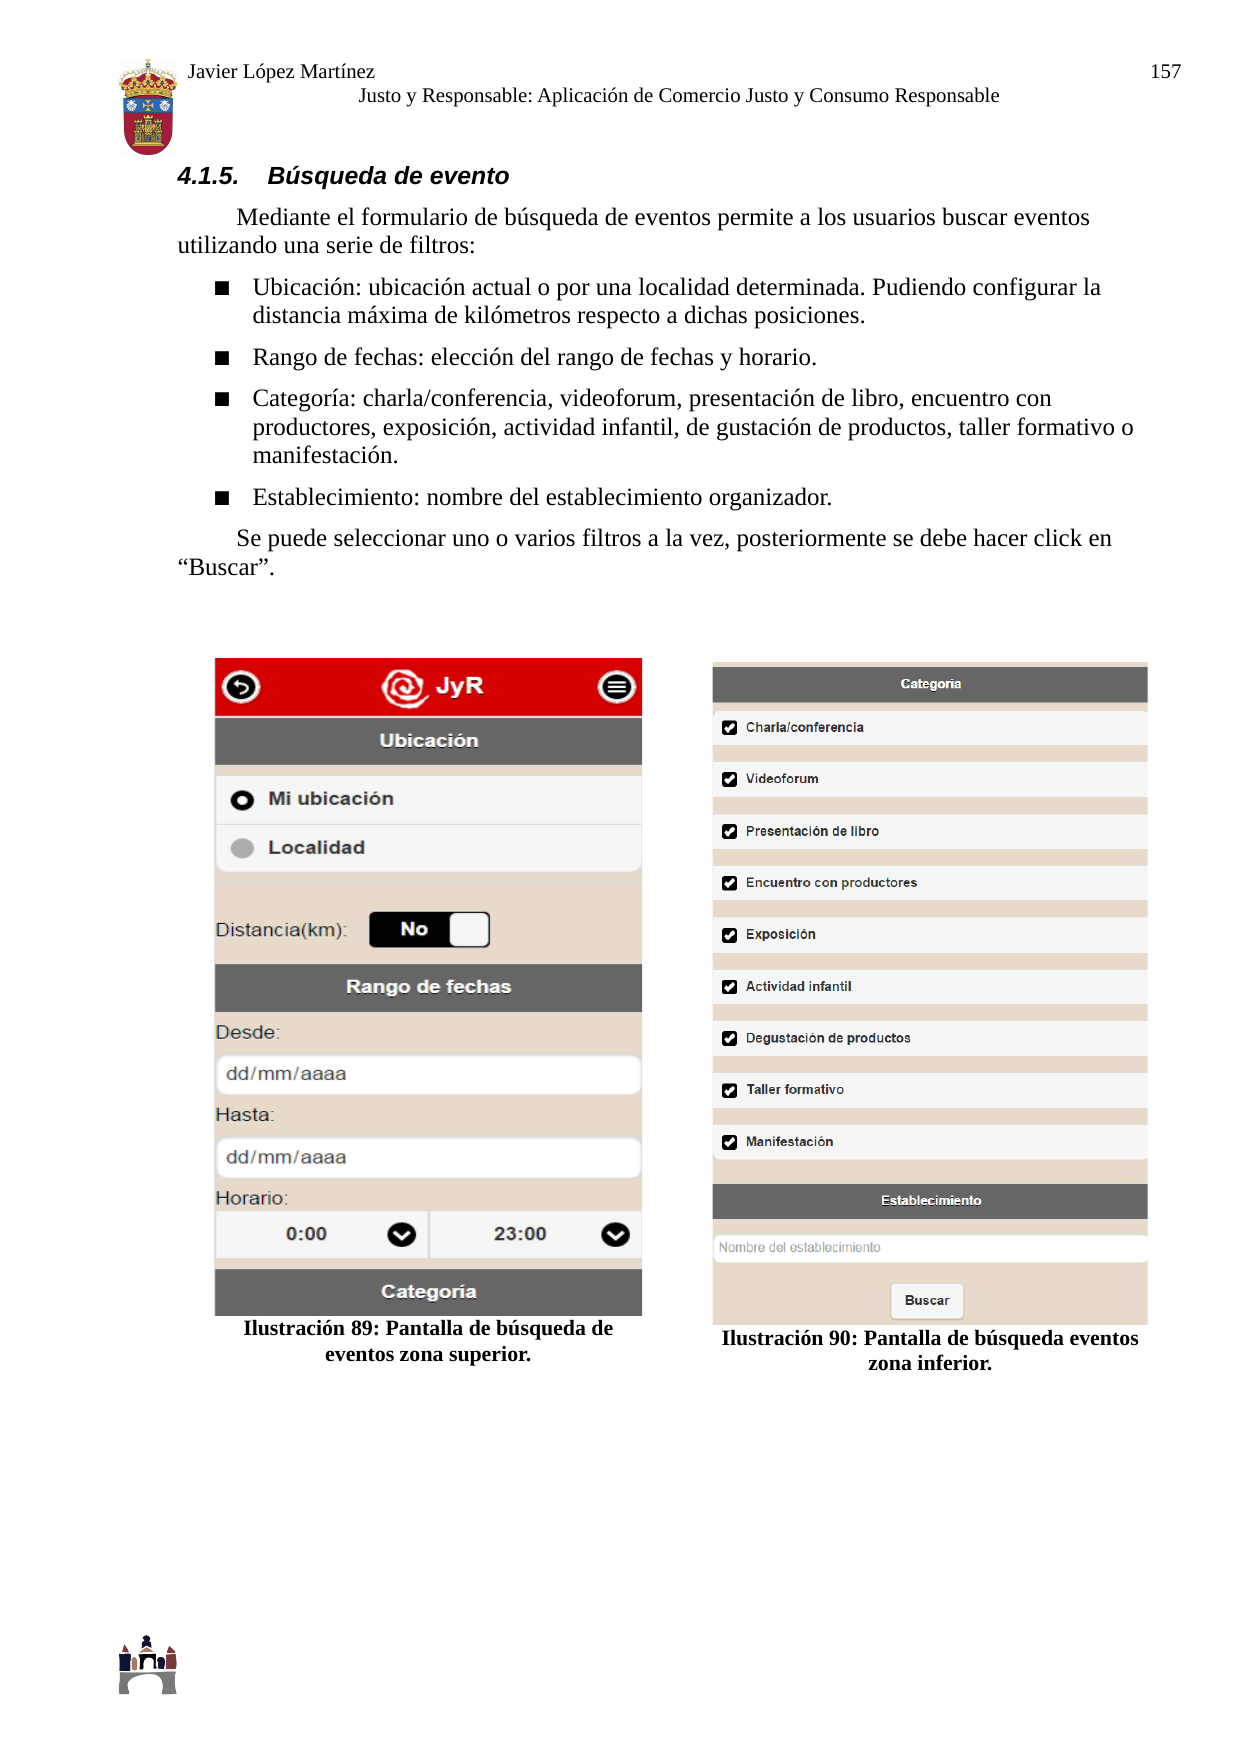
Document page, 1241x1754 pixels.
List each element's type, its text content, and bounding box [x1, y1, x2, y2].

table_header [177, 1389, 679, 1425]
list Establecimiento: nombre del establecimiento organizador. [215, 482, 1181, 511]
list Rango de fechas: elección del rango de fechas y horario. [215, 342, 1181, 371]
table_header [177, 634, 679, 1388]
table_header [679, 634, 1181, 1425]
picture [118, 59, 178, 155]
list Ubicación: ubicación actual o por una localidad determinada. Pudiendo configurar la distancia máxima de kilómetros respecto a dichas posiciones. [215, 272, 1181, 329]
text Se puede seleccionar uno o varios filtros a la vez, posteriormente se debe hacer click en “Buscar”. [177, 523, 1181, 581]
picture [214, 658, 643, 1316]
text Mediante el formulario de búsqueda de eventos permite a los usuarios buscar eventos utilizando una serie de filtros: [177, 202, 1181, 259]
list Categoría: charla/conferencia, videoforum, presentación de libro, encuentro con productores, exposición, actividad infantil, de gustación de productos, taller formativo o manifestación. [215, 383, 1181, 469]
picture [712, 662, 1148, 1325]
picture [118, 1634, 178, 1695]
subtitle Búsqueda de evento [177, 161, 1181, 190]
